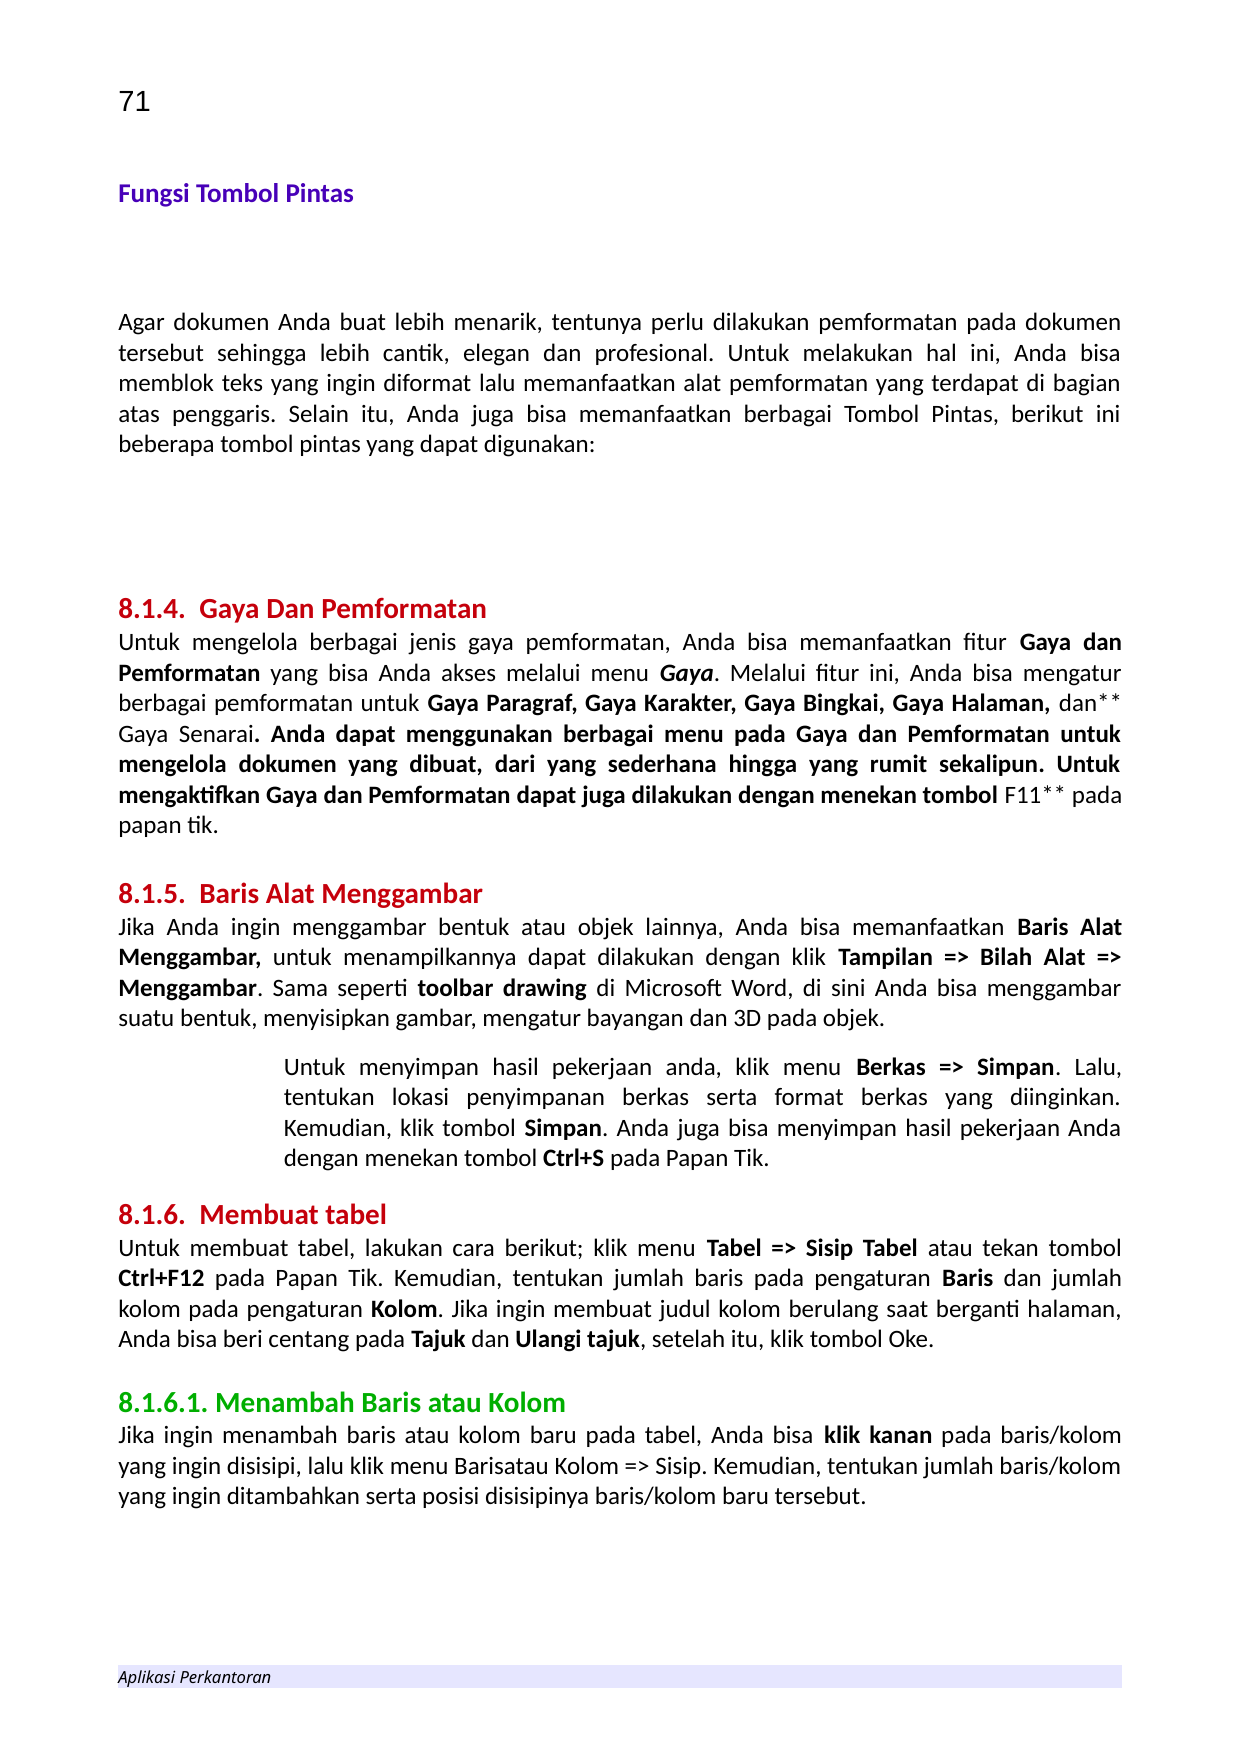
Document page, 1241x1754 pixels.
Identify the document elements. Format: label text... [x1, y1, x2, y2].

subtitle Membuat tabel [118, 1196, 1122, 1232]
text Untuk mengelola berbagai jenis gaya pemformatan, Anda bisa memanfaatkan fitur Gaya dan Pemformatan yang bisa Anda akses melalui menu Gaya. Melalui fitur ini, Anda bisa mengatur berbagai pemformatan untuk Gaya Paragraf, Gaya Karakter, Gaya Bingkai, Gaya Halaman, dan** Gaya Senarai. Anda dapat menggunakan berbagai menu pada Gaya dan Pemformatan untuk mengelola dokumen yang dibuat, dari yang sederhana hingga yang rumit sekalipun. Untuk mengaktifkan Gaya dan Pemformatan dapat juga dilakukan dengan menekan tombol F11** pada papan tik. [118, 626, 1122, 840]
text Agar dokumen Anda buat lebih menarik, tentunya perlu dilakukan pemformatan pada dokumen tersebut sehingga lebih cantik, elegan dan profesional. Untuk melakukan hal ini, Anda bisa memblok teks yang ingin diformat lalu memanfaatkan alat pemformatan yang terdapat di bagian atas penggaris. Selain itu, Anda juga bisa memanfaatkan berbagai Tombol Pintas, berikut ini beberapa tombol pintas yang dapat digunakan: [118, 306, 1122, 459]
text Untuk membuat tabel, lakukan cara berikut; klik menu Tabel => Sisip Tabel atau tekan tombol Ctrl+F12 pada Papan Tik. Kemudian, tentukan jumlah baris pada pengaturan Baris dan jumlah kolom pada pengaturan Kolom. Jika ingin membuat judul kolom berulang saat berganti halaman, Anda bisa beri centang pada Tajuk dan Ulangi tajuk, setelah itu, klik tombol Oke. [118, 1232, 1122, 1354]
text Jika ingin menambah baris atau kolom baru pada tabel, Anda bisa klik kanan pada baris/kolom yang ingin disisipi, lalu klik menu Barisatau Kolom => Sisip. Kemudian, tentukan jumlah baris/kolom yang ingin ditambahkan serta posisi disisipinya baris/kolom baru tersebut. [118, 1419, 1122, 1511]
subtitle Baris Alat Menggambar [118, 875, 1122, 911]
text Untuk menyimpan hasil pekerjaan anda, klik menu Berkas => Simpan. Lalu, tentukan lokasi penyimpanan berkas serta format berkas yang diinginkan. Kemudian, klik tombol Simpan. Anda juga bisa menyimpan hasil pekerjaan Anda dengan menekan tombol Ctrl+S pada Papan Tik. [283, 1051, 1122, 1173]
subtitle Menambah Baris atau Kolom [118, 1384, 1122, 1419]
subtitle Gaya Dan Pemformatan [118, 591, 1122, 626]
subtitle Fungsi Tombol Pintas [118, 177, 1122, 210]
text Jika Anda ingin menggambar bentuk atau objek lainnya, Anda bisa memanfaatkan Baris Alat Menggambar, untuk menampilkannya dapat dilakukan dengan klik Tampilan => Bilah Alat => Menggambar. Sama seperti toolbar drawing di Microsoft Word, di sini Anda bisa menggambar suatu bentuk, menyisipkan gambar, mengatur bayangan dan 3D pada objek. [118, 911, 1122, 1033]
